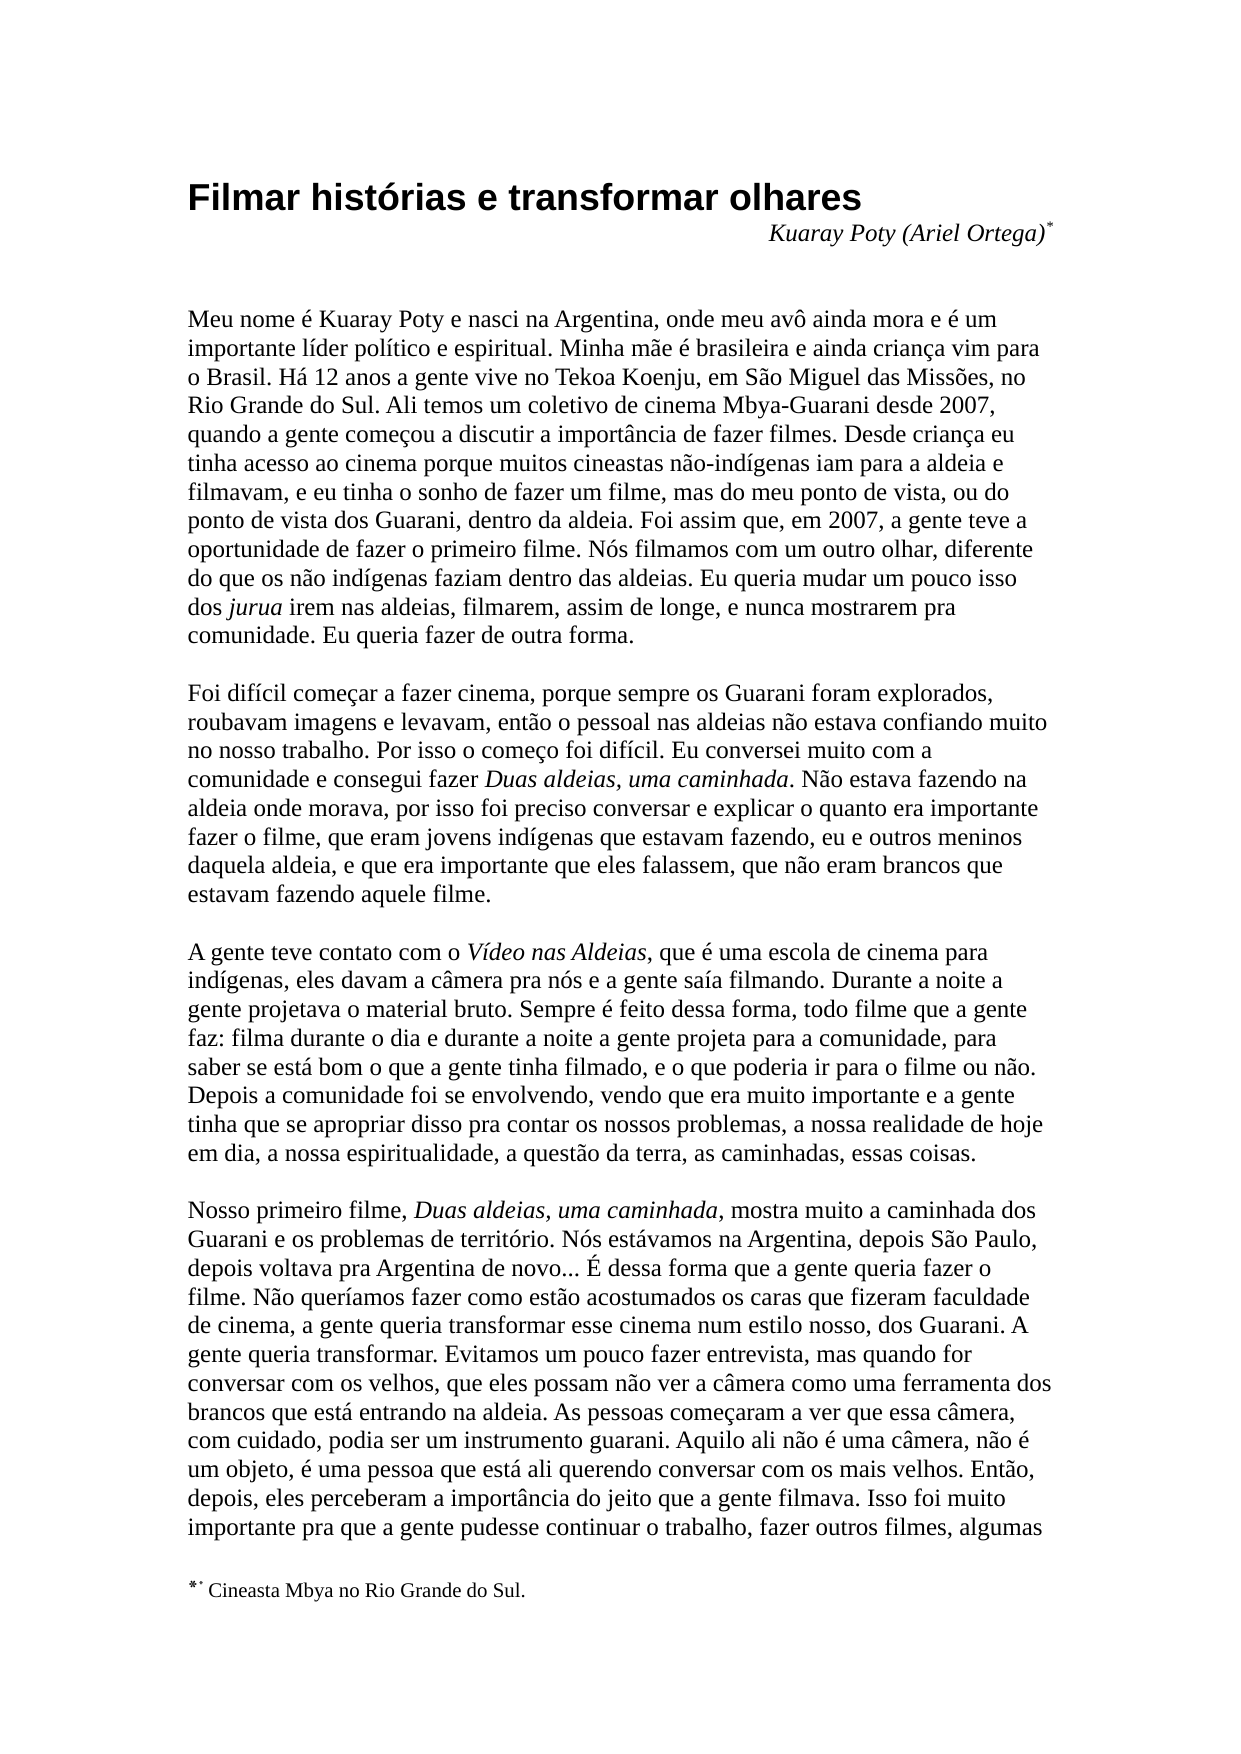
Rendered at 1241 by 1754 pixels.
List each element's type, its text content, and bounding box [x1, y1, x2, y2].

text Filmar histórias e transformar olhares [187, 175, 1053, 218]
text Meu nome é Kuaray Poty e nasci na Argentina, onde meu avô ainda mora e é um importante líder político e espiritual. Minha mãe é brasileira e ainda criança vim para o Brasil. Há 12 anos a gente vive no Tekoa Koenju, em São Miguel das Missões, no Rio Grande do Sul. Ali temos um coletivo de cinema Mbya-Guarani desde 2007, quando a gente começou a discutir a importância de fazer filmes. Desde criança eu tinha acesso ao cinema porque muitos cineastas não-indígenas iam para a aldeia e filmavam, e eu tinha o sonho de fazer um filme, mas do meu ponto de vista, ou do ponto de vista dos Guarani, dentro da aldeia. Foi assim que, em 2007, a gente teve a oportunidade de fazer o primeiro filme. Nós filmamos com um outro olhar, diferente do que os não indígenas faziam dentro das aldeias. Eu queria mudar um pouco isso dos jurua irem nas aldeias, filmarem, assim de longe, e nunca mostrarem pra comunidade. Eu queria fazer de outra forma. [187, 304, 1053, 649]
text Nosso primeiro filme, Duas aldeias, uma caminhada, mostra muito a caminhada dos Guarani e os problemas de território. Nós estávamos na Argentina, depois São Paulo, depois voltava pra Argentina de novo... É dessa forma que a gente queria fazer o filme. Não queríamos fazer como estão acostumados os caras que fizeram faculdade de cinema, a gente queria transformar esse cinema num estilo nosso, dos Guarani. A gente queria transformar. Evitamos um pouco fazer entrevista, mas quando for conversar com os velhos, que eles possam não ver a câmera como uma ferramenta dos brancos que está entrando na aldeia. As pessoas começaram a ver que essa câmera, com cuidado, podia ser um instrumento guarani. Aquilo ali não é uma câmera, não é um objeto, é uma pessoa que está ali querendo conversar com os mais velhos. Então, depois, eles perceberam a importância do jeito que a gente filmava. Isso foi muito importante pra que a gente pudesse continuar o trabalho, fazer outros filmes, algumas [187, 1196, 1053, 1541]
text * Cineasta Mbya no Rio Grande do Sul. [187, 1575, 1053, 1604]
text Kuaray Poty (Ariel Ortega) [187, 218, 1053, 247]
text Foi difícil começar a fazer cinema, porque sempre os Guarani foram explorados, roubavam imagens e levavam, então o pessoal nas aldeias não estava confiando muito no nosso trabalho. Por isso o começo foi difícil. Eu conversei muito com a comunidade e consegui fazer Duas aldeias, uma caminhada. Não estava fazendo na aldeia onde morava, por isso foi preciso conversar e explicar o quanto era importante fazer o filme, que eram jovens indígenas que estavam fazendo, eu e outros meninos daquela aldeia, e que era importante que eles falassem, que não eram brancos que estavam fazendo aquele filme. [187, 678, 1053, 908]
text A gente teve contato com o Vídeo nas Aldeias, que é uma escola de cinema para indígenas, eles davam a câmera pra nós e a gente saía filmando. Durante a noite a gente projetava o material bruto. Sempre é feito dessa forma, todo filme que a gente faz: filma durante o dia e durante a noite a gente projeta para a comunidade, para saber se está bom o que a gente tinha filmado, e o que poderia ir para o filme ou não. Depois a comunidade foi se envolvendo, vendo que era muito importante e a gente tinha que se apropriar disso pra contar os nossos problemas, a nossa realidade de hoje em dia, a nossa espiritualidade, a questão da terra, as caminhadas, essas coisas. [187, 937, 1053, 1167]
